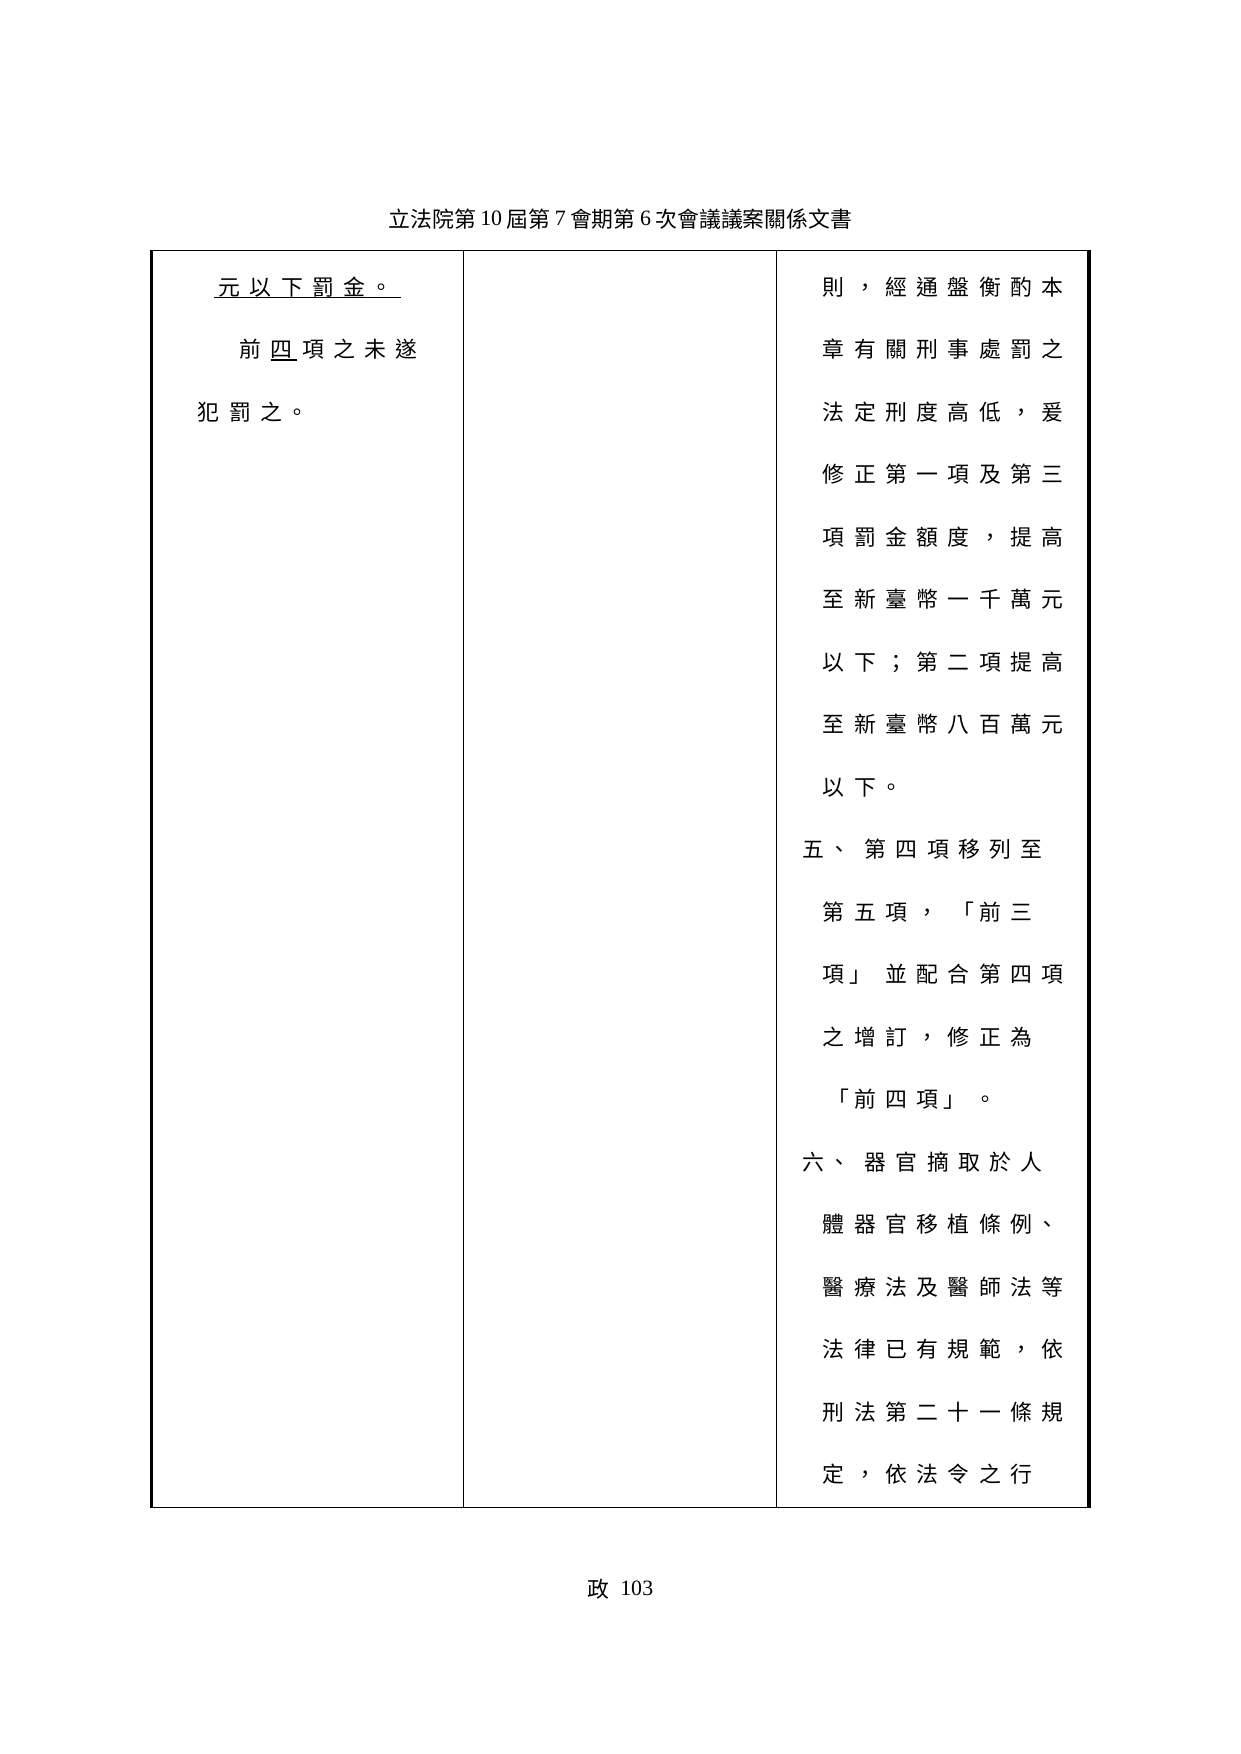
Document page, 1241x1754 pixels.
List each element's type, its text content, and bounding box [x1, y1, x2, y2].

table_cell [464, 251, 776, 1507]
table_cell 則，經通盤衡酌本章有關刑事處罰之法定刑度高低，爰修正第一項及第三項罰金額度，提高至新臺幣一千萬元以下；第二項提高至新臺幣八百萬元以下。 五、第四項移列至第五項，「前三項」並配合第四項之增訂，修正為「前四項」。 六、器官摘取於人體器官移植條例、醫療法及醫師法等法律已有規範，依刑法第二十一條規定，依法令之行 [777, 251, 1087, 1507]
table_cell 元以下罰金。 前四項之未遂犯罰之。 [153, 251, 463, 1507]
